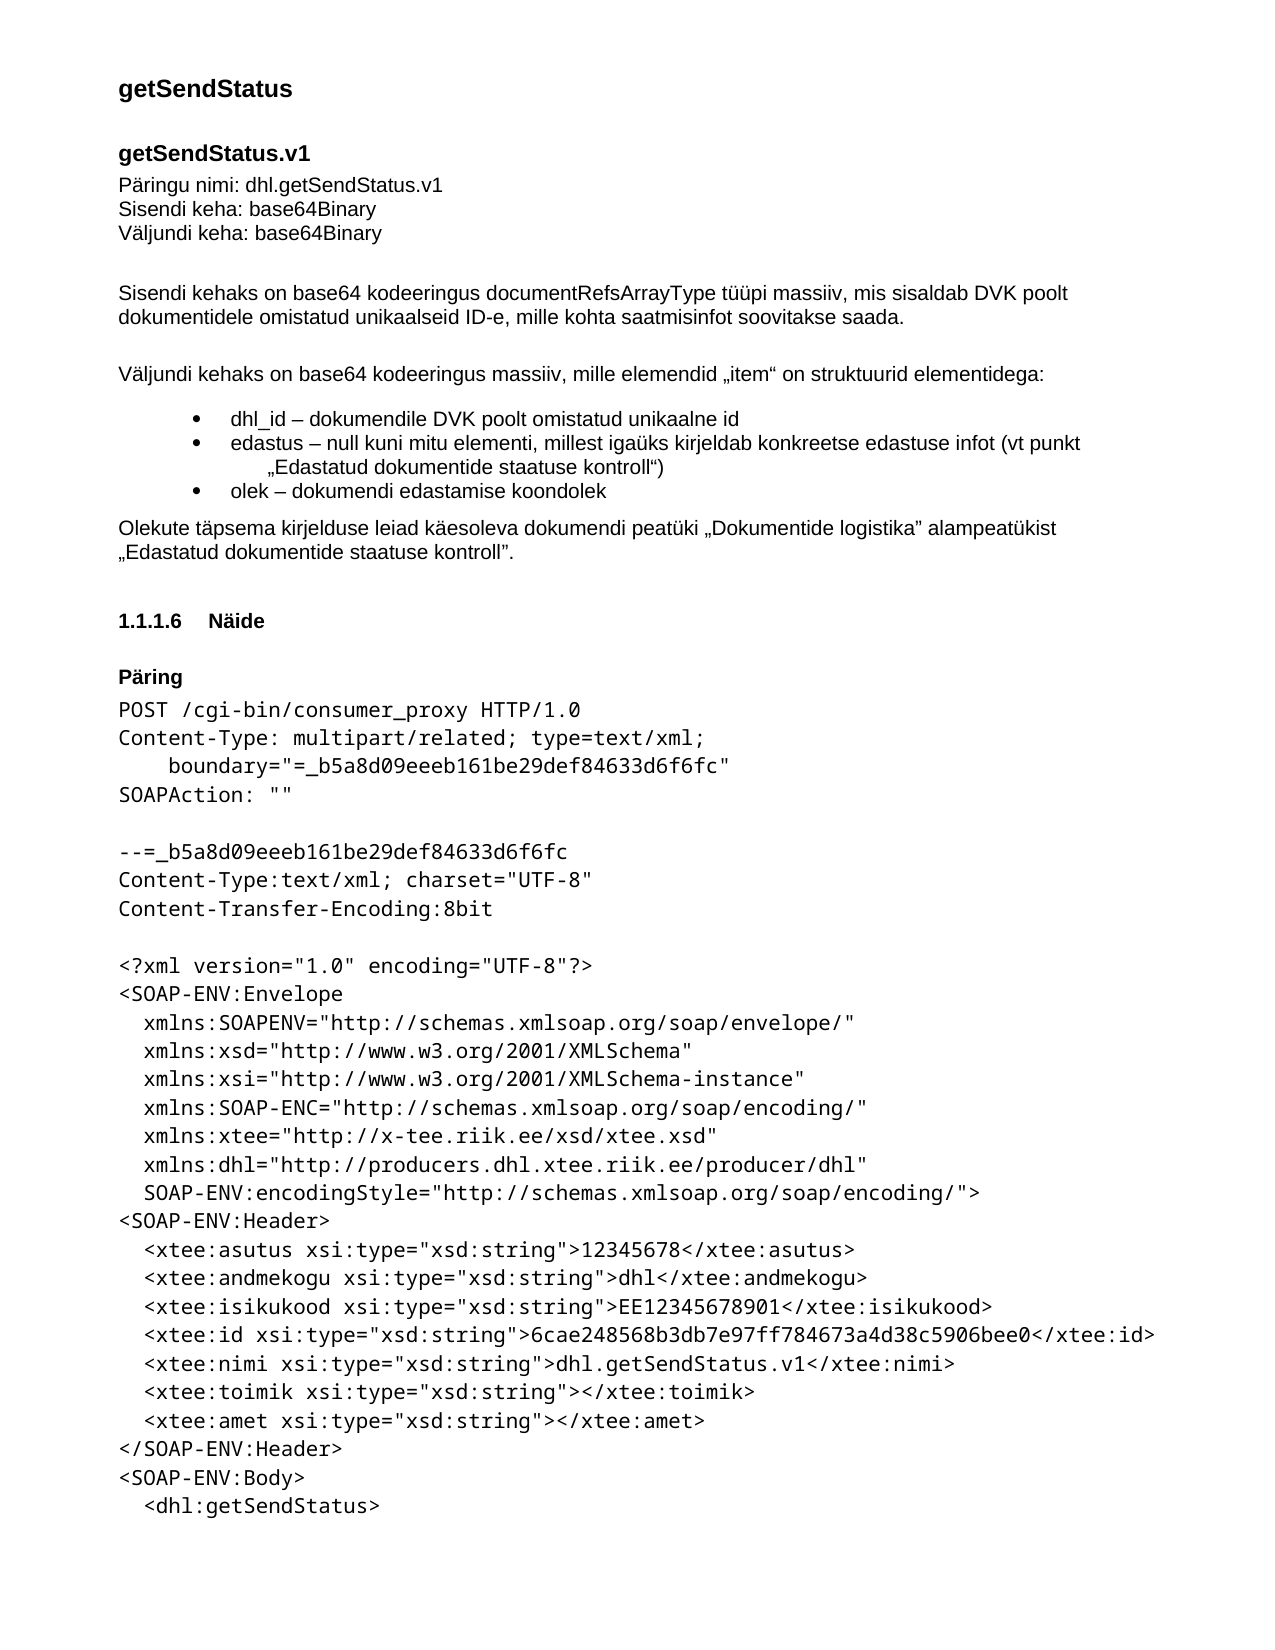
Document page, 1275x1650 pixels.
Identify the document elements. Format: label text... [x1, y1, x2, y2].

list olek – dokumendi edastamise koondolek [193, 479, 1157, 503]
text Content-Type: multipart/related; type=text/xml; [118, 723, 1157, 752]
text <xtee:id xsi:type="xsd:string">6cae248568b3db7e97ff784673a4d38c5906bee0</xtee:id> [118, 1320, 1157, 1349]
text <xtee:asutus xsi:type="xsd:string">12345678</xtee:asutus> [118, 1235, 1157, 1263]
text SOAP-ENV:encodingStyle="http://schemas.xmlsoap.org/soap/encoding/"> [118, 1178, 1157, 1207]
text xmlns:SOAPENV="http://schemas.xmlsoap.org/soap/envelope/" [118, 1008, 1157, 1036]
subtitle getSendStatus [118, 74, 1157, 102]
text Olekute täpsema kirjelduse leiad käesoleva dokumendi peatüki „Dokumentide logistika” alampeatükist „Edastatud dokumentide staatuse kontroll”. [118, 516, 1157, 563]
text SOAPAction: "" [118, 780, 1157, 808]
text Content-Transfer-Encoding:8bit [118, 894, 1157, 922]
text xmlns:SOAP-ENC="http://schemas.xmlsoap.org/soap/encoding/" [118, 1093, 1157, 1121]
list edastus – null kuni mitu elementi, millest igaüks kirjeldab konkreetse edastuse infot (vt punkt „Edastatud dokumentide staatuse kontroll“) [193, 431, 1157, 479]
subtitle getSendStatus.v1 [118, 140, 1157, 166]
text Content-Type:text/xml; charset="UTF-8" [118, 865, 1157, 894]
text boundary="=_b5a8d09eeeb161be29def84633d6f6fc" [118, 752, 1157, 780]
text </SOAP-ENV:Header> [118, 1434, 1157, 1463]
text xmlns:dhl="http://producers.dhl.xtee.riik.ee/producer/dhl" [118, 1150, 1157, 1178]
text xmlns:xsd="http://www.w3.org/2001/XMLSchema" [118, 1036, 1157, 1064]
text <xtee:isikukood xsi:type="xsd:string">EE12345678901</xtee:isikukood> [118, 1292, 1157, 1320]
subtitle Päring [118, 664, 1157, 688]
text <?xml version="1.0" encoding="UTF-8"?> [118, 951, 1157, 979]
text Sisendi keha: base64Binary [118, 197, 1157, 221]
text xmlns:xtee="http://x-tee.riik.ee/xsd/xtee.xsd" [118, 1121, 1157, 1150]
text <dhl:getSendStatus> [118, 1491, 1157, 1519]
text Väljundi kehaks on base64 kodeeringus massiiv, mille elemendid „item“ on struktuurid elementidega: [118, 362, 1157, 386]
text POST /cgi-bin/consumer_proxy HTTP/1.0 [118, 695, 1157, 723]
text <SOAP-ENV:Envelope [118, 979, 1157, 1008]
text --=_b5a8d09eeeb161be29def84633d6f6fc [118, 837, 1157, 865]
list dhl_id – dokumendile DVK poolt omistatud unikaalne id [193, 407, 1157, 431]
text <SOAP-ENV:Body> [118, 1463, 1157, 1491]
subtitle Näide [118, 609, 1157, 633]
text xmlns:xsi="http://www.w3.org/2001/XMLSchema-instance" [118, 1064, 1157, 1093]
text Päringu nimi: dhl.getSendStatus.v1 [118, 173, 1157, 197]
text <SOAP-ENV:Header> [118, 1207, 1157, 1235]
text <xtee:nimi xsi:type="xsd:string">dhl.getSendStatus.v1</xtee:nimi> [118, 1349, 1157, 1377]
text <xtee:toimik xsi:type="xsd:string"></xtee:toimik> [118, 1377, 1157, 1406]
text <xtee:andmekogu xsi:type="xsd:string">dhl</xtee:andmekogu> [118, 1263, 1157, 1292]
text <xtee:amet xsi:type="xsd:string"></xtee:amet> [118, 1406, 1157, 1434]
text Sisendi kehaks on base64 kodeeringus documentRefsArrayType tüüpi massiiv, mis sisaldab DVK poolt dokumentidele omistatud unikaalseid ID-e, mille kohta saatmisinfot soovitakse saada. [118, 281, 1157, 329]
text Väljundi keha: base64Binary [118, 221, 1157, 244]
